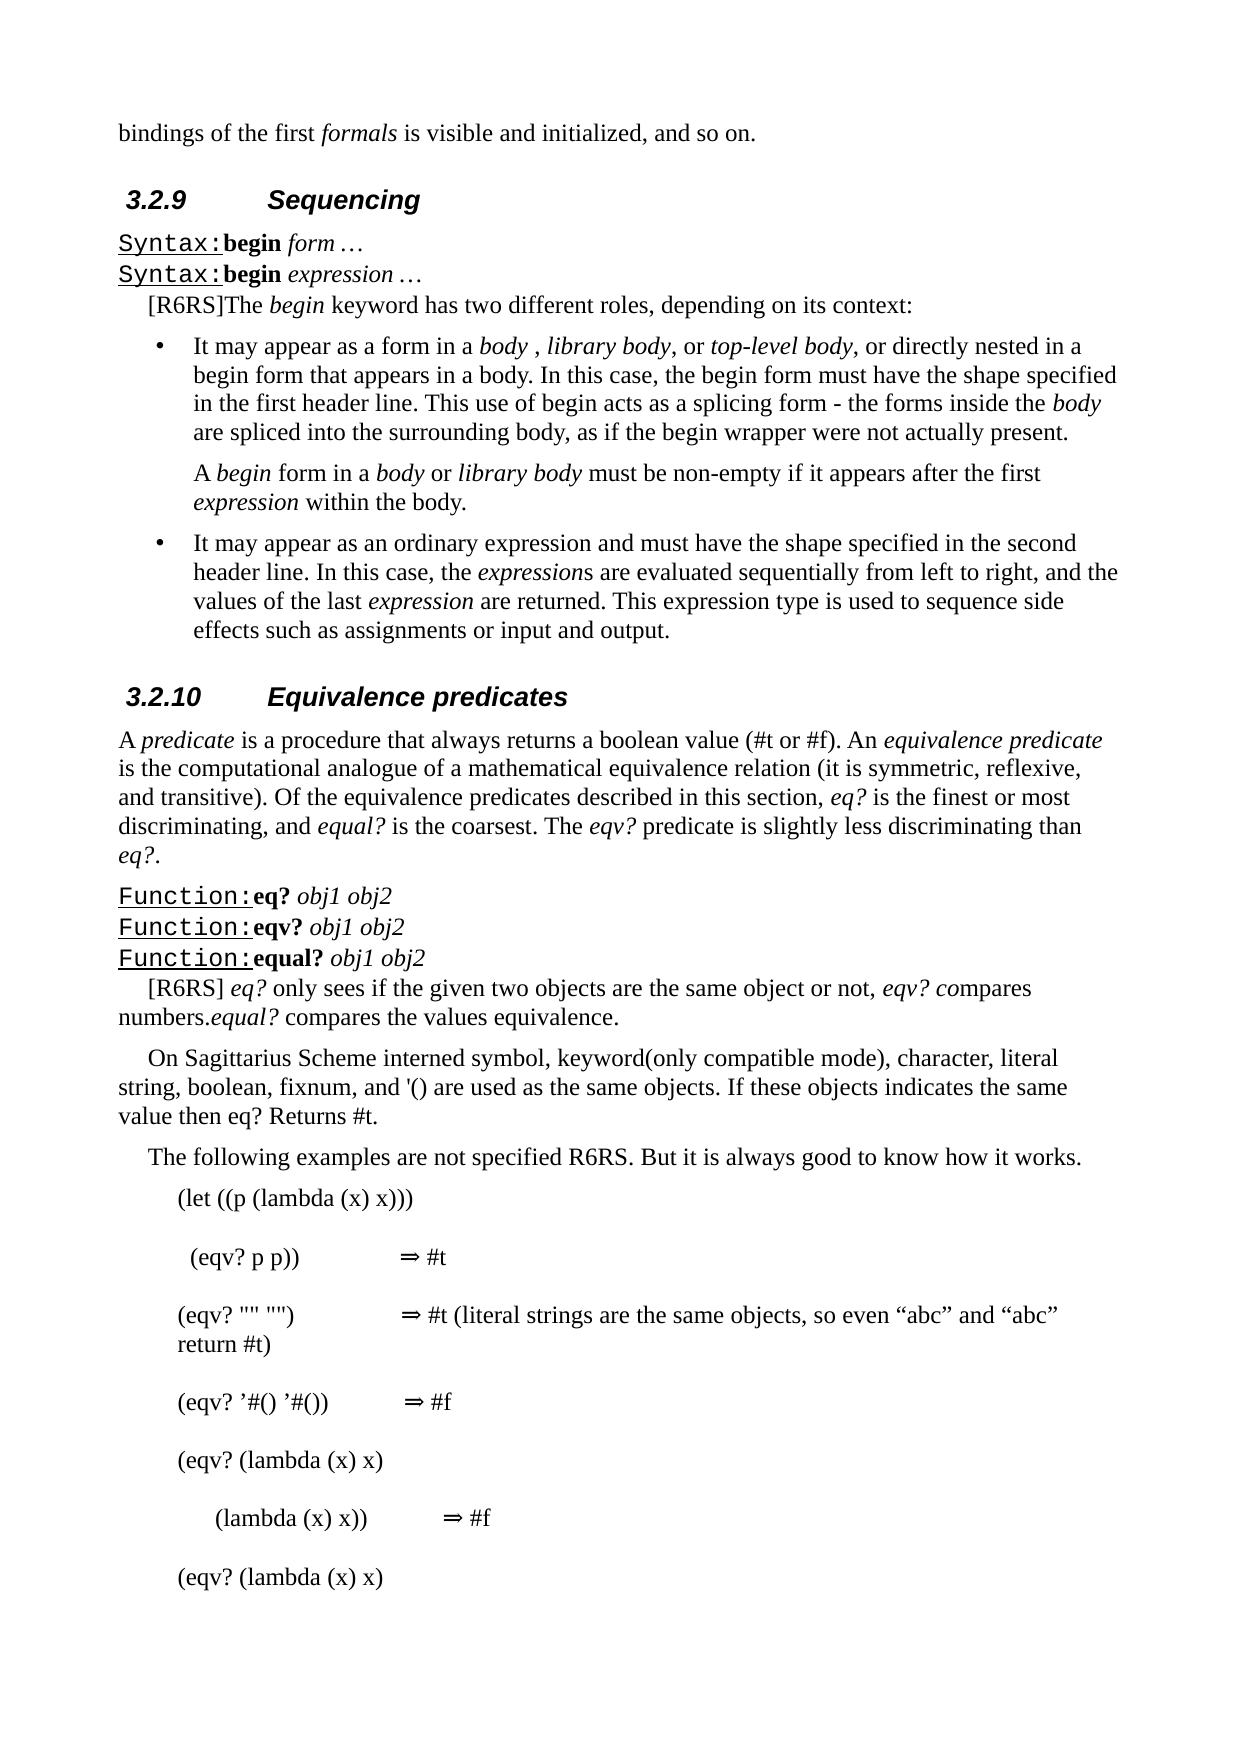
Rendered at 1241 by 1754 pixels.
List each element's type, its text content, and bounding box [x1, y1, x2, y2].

text Function:eqv? obj1 obj2 [118, 912, 1122, 943]
subtitle Sequencing [118, 184, 1122, 216]
text Syntax:begin form … [118, 228, 1122, 259]
text Syntax:begin expression … [118, 259, 1122, 290]
text Function:equal? obj1 obj2 [118, 943, 1122, 973]
text [R6RS] eq? only sees if the given two objects are the same object or not, eqv? compares numbers.equal? compares the values equivalence. [118, 973, 1122, 1031]
text Function:eq? obj1 obj2 [118, 881, 1122, 912]
text (eqv? (lambda (x) x) [177, 1445, 1063, 1474]
list It may appear as a form in a body , library body, or top-level body, or directly nested in a begin form that appears in a body. In this case, the begin form must have the shape specified in the first header line. This use of begin acts as a splicing form - the forms inside the body are spliced into the surrounding body, as if the begin wrapper were not actually present. [156, 331, 1122, 446]
text On Sagittarius Scheme interned symbol, keyword(only compatible mode), character, literal string, boolean, fixnum, and '() are used as the same objects. If these objects indicates the same value then eq? Returns #t. [118, 1043, 1122, 1130]
text (let ((p (lambda (x) x))) [177, 1183, 1063, 1212]
list A begin form in a body or library body must be non-empty if it appears after the first expression within the body. [156, 458, 1122, 516]
text A predicate is a procedure that always returns a boolean value (#t or #f). An equivalence predicate is the computational analogue of a mathematical equivalence relation (it is symmetric, reflexive, and transitive). Of the equivalence predicates described in this section, eq? is the finest or most discriminating, and equal? is the coarsest. The eqv? predicate is slightly less discriminating than eq?. [118, 725, 1122, 868]
text [R6RS]The begin keyword has two different roles, depending on its context: [118, 290, 1122, 318]
text bindings of the first formals is visible and initialized, and so on. [118, 118, 1122, 147]
text (eqv? ’#() ’#()) ⇒ #f [177, 1387, 1063, 1416]
text (eqv? (lambda (x) x) [177, 1562, 1063, 1590]
text (eqv? "" "") ⇒ #t (literal strings are the same objects, so even “abc” and “abc” return #t) [177, 1300, 1063, 1357]
list It may appear as an ordinary expression and must have the shape specified in the second header line. In this case, the expressions are evaluated sequentially from left to right, and the values of the last expression are returned. This expression type is used to sequence side effects such as assignments or input and output. [156, 528, 1122, 643]
subtitle Equivalence predicates [118, 681, 1122, 712]
text (lambda (x) x)) ⇒ #f [177, 1503, 1063, 1532]
text (eqv? p p)) ⇒ #t [177, 1242, 1063, 1271]
text The following examples are not specified R6RS. But it is always good to know how it works. [118, 1142, 1122, 1171]
